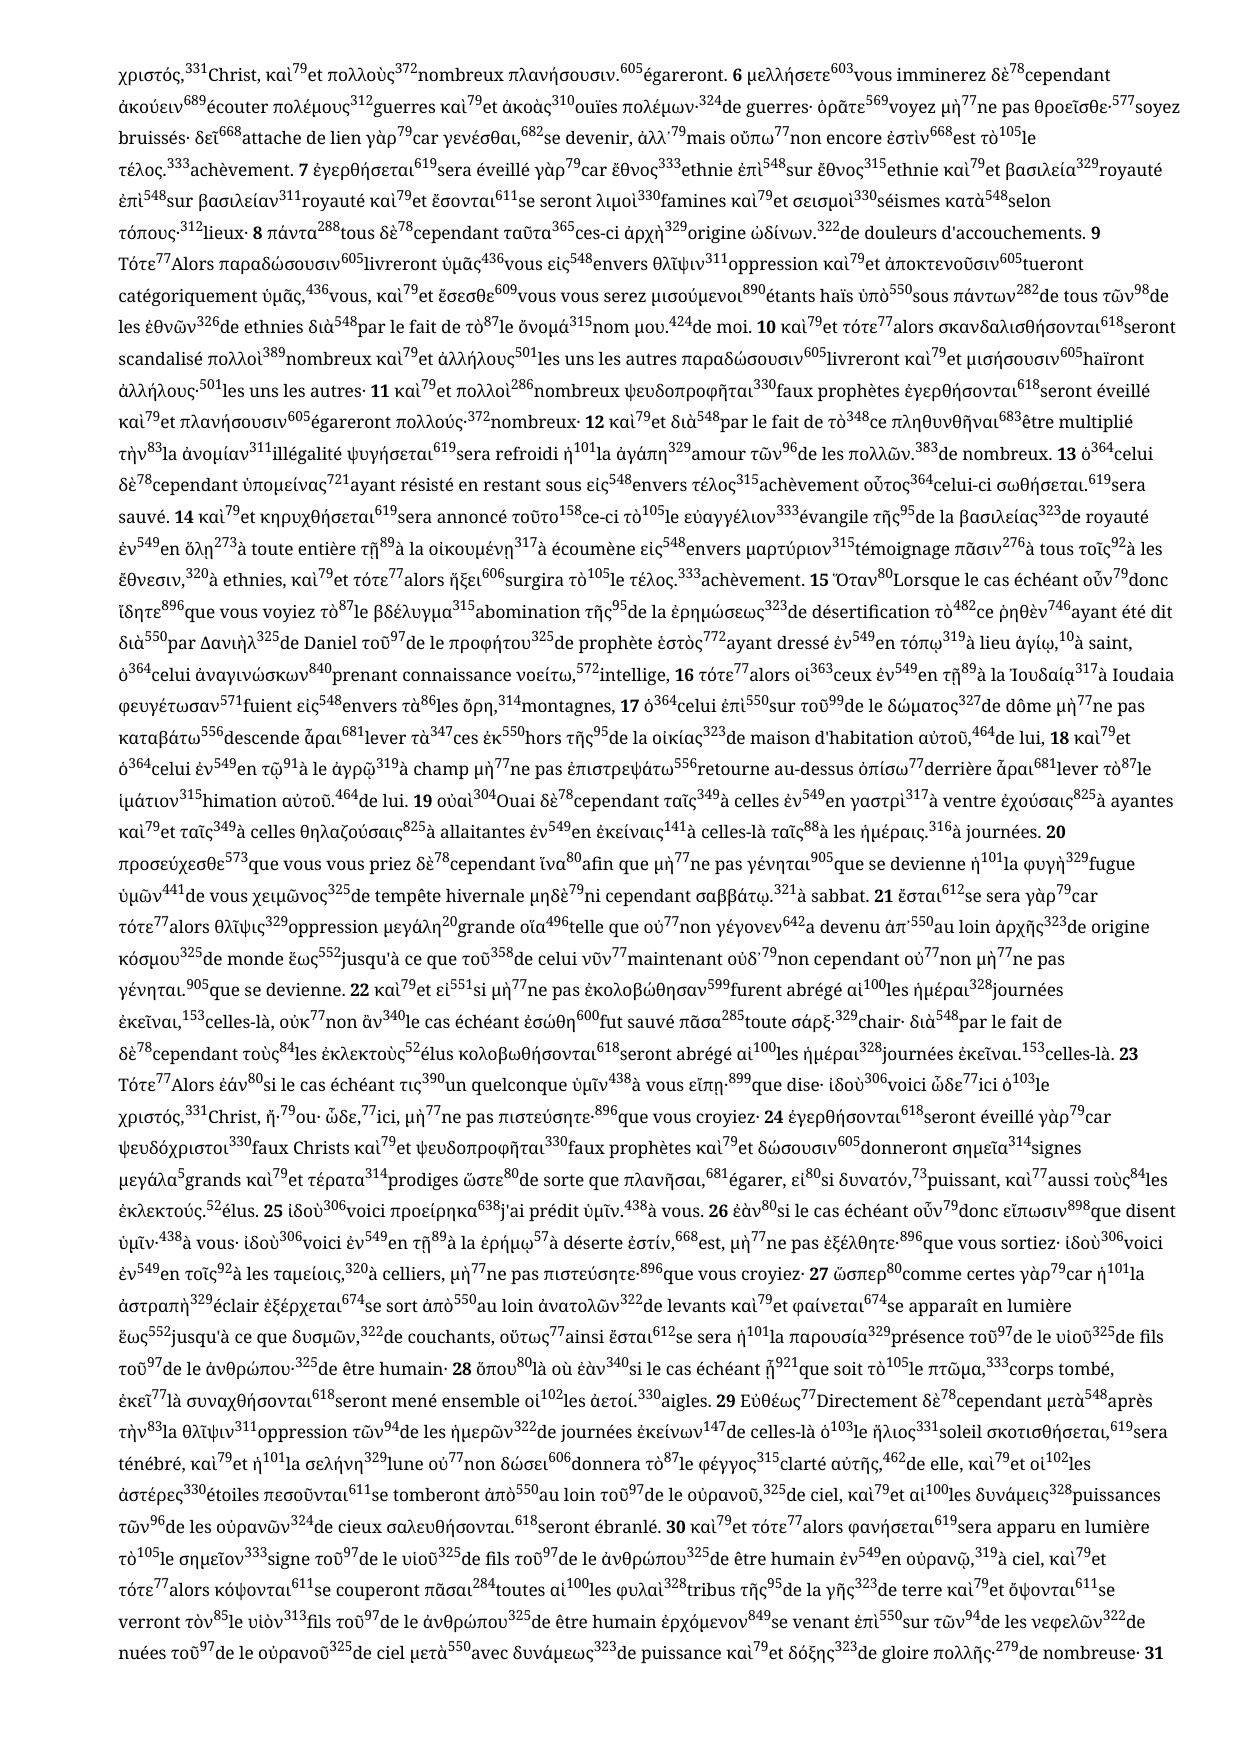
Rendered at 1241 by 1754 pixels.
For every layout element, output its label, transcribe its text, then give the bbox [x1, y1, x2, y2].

text 1 Καὶ79Et ἐξελθὼν721ayant sorti ὁ103le Ἰησοῦς331Iésous ἀπὸ550au loin τοῦ99de le ἱεροῦ327de sanctuaire ἐπορεύετο,631se allait, καὶ79et προσῆλθον585vinrent vers οἱ102les μαθηταὶ330disciples αὐτοῦ464de lui ἐπιδεῖξαι681montrer sûrement αὐτῷ458à lui τὰς82les οἰκοδομὰς310édifications en maison τοῦ99de le ἱεροῦ.327de sanctuaire. 2 ὁ469celui δὲ78cependant ἀποκριθεὶς760ayant été répondu εἶπεν586dit αὐτοῖς·457à eux· οὐ340non βλέπετε665vous regardez ταῦτα347ces-ci πάντα;270tous; ἀμὴν304amen λέγω664je dis ὑμῖν,438à vous, οὐ77non μὴ77ne pas ἀφεθῇ911que soit abandonné ὧδε77ici λίθος331pierre ἐπὶ548sur λίθον313pierre ὃς498lequel οὐ77non καταλυθήσεται.619sera délié vers le bas. 3 Καθημένου861de Se étant assis δὲ78cependant αὐτοῦ464de lui ἐπὶ550sur τοῦ99de le ὄρους327de montagne τῶν94de les ἐλαιῶν322de oliviers προσῆλθον585vinrent vers αὐτῷ458à lui οἱ102les μαθηταὶ330disciples κατ᾽548selon ἰδίαν544en propre λέγοντες·839disants· εἰπὲ554dis ἡμῖν,419à nous, πότε77quand ταῦτα365ces-ci ἔσται612se sera καὶ79et τί412quel τὸ105le σημεῖον333signe τῆς95de la σῆς238de tienne παρουσίας323de présence καὶ79et συντελείας323de achèvement commun τοῦ97de le αἰῶνος;325de ère; 4 Καὶ79Et ἀποκριθεὶς760ayant été répondu ὁ103le Ἰησοῦς331Iésous εἶπεν586dit αὐτοῖς·457à eux· βλέπετε569regardez μή80ne pas τις390un quelconque ὑμᾶς436vous πλανήσῃ·899que égare· 5 πολλοὶ389nombreux γὰρ79car ἐλεύσονται611se viendront ἐπὶ549sur τῷ93à le ὀνόματί321à nom μου424de moi λέγοντες·839disants· ἐγώ431moi εἰμι664je suis ὁ103le χριστός,331Christ, καὶ79et πολλοὺς372nombreux πλανήσουσιν.605égareront. 6 μελλήσετε603vous imminerez δὲ78cependant ἀκούειν689écouter πολέμους312guerres καὶ79et ἀκοὰς310ouïes πολέμων·324de guerres· ὁρᾶτε569voyez μὴ77ne pas θροεῖσθε·577soyez bruissés· δεῖ668attache de lien γὰρ79car γενέσθαι,682se devenir, ἀλλ᾽79mais οὔπω77non encore ἐστὶν668est τὸ105le τέλος.333achèvement. 7 ἐγερθήσεται619sera éveillé γὰρ79car ἔθνος333ethnie ἐπὶ548sur ἔθνος315ethnie καὶ79et βασιλεία329royauté ἐπὶ548sur βασιλείαν311royauté καὶ79et ἔσονται611se seront λιμοὶ330famines καὶ79et σεισμοὶ330séismes κατὰ548selon τόπους·312lieux· 8 πάντα288tous δὲ78cependant ταῦτα365ces-ci ἀρχὴ329origine ὠδίνων.322de douleurs d'accouchements. 9 Τότε77Alors παραδώσουσιν605livreront ὑμᾶς436vous εἰς548envers θλῖψιν311oppression καὶ79et ἀποκτενοῦσιν605tueront catégoriquement ὑμᾶς,436vous, καὶ79et ἔσεσθε609vous vous serez μισούμενοι890étants haïs ὑπὸ550sous πάντων282de tous τῶν98de les ἐθνῶν326de ethnies διὰ548par le fait de τὸ87le ὄνομά315nom μου.424de moi. 10 καὶ79et τότε77alors σκανδαλισθήσονται618seront scandalisé πολλοὶ389nombreux καὶ79et ἀλλήλους501les uns les autres παραδώσουσιν605livreront καὶ79et μισήσουσιν605haïront ἀλλήλους·501les uns les autres· 11 καὶ79et πολλοὶ286nombreux ψευδοπροφῆται330faux prophètes ἐγερθήσονται618seront éveillé καὶ79et πλανήσουσιν605égareront πολλούς·372nombreux· 12 καὶ79et διὰ548par le fait de τὸ348ce πληθυνθῆναι683être multiplié τὴν83la ἀνομίαν311illégalité ψυγήσεται619sera refroidi ἡ101la ἀγάπη329amour τῶν96de les πολλῶν.383de nombreux. 13 ὁ364celui δὲ78cependant ὑπομείνας721ayant résisté en restant sous εἰς548envers τέλος315achèvement οὗτος364celui-ci σωθήσεται.619sera sauvé. 14 καὶ79et κηρυχθήσεται619sera annoncé τοῦτο158ce-ci τὸ105le εὐαγγέλιον333évangile τῆς95de la βασιλείας323de royauté ἐν549en ὅλῃ273à toute entière τῇ89à la οἰκουμένῃ317à écoumène εἰς548envers μαρτύριον315témoignage πᾶσιν276à tous τοῖς92à les ἔθνεσιν,320à ethnies, καὶ79et τότε77alors ἥξει606surgira τὸ105le τέλος.333achèvement. 15 Ὅταν80Lorsque le cas échéant οὖν79donc ἴδητε896que vous voyiez τὸ87le βδέλυγμα315abomination τῆς95de la ἐρημώσεως323de désertification τὸ482ce ῥηθὲν746ayant été dit διὰ550par Δανιὴλ325de Daniel τοῦ97de le προφήτου325de prophète ἑστὸς772ayant dressé ἐν549en τόπῳ319à lieu ἁγίῳ,10à saint, ὁ364celui ἀναγινώσκων840prenant connaissance νοείτω,572intellige, 16 τότε77alors οἱ363ceux ἐν549en τῇ89à la Ἰουδαίᾳ317à Ioudaia φευγέτωσαν571fuient εἰς548envers τὰ86les ὄρη,314montagnes, 17 ὁ364celui ἐπὶ550sur τοῦ99de le δώματος327de dôme μὴ77ne pas καταβάτω556descende ἆραι681lever τὰ347ces ἐκ550hors τῆς95de la οἰκίας323de maison d'habitation αὐτοῦ,464de lui, 18 καὶ79et ὁ364celui ἐν549en τῷ91à le ἀγρῷ319à champ μὴ77ne pas ἐπιστρεψάτω556retourne au-dessus ὀπίσω77derrière ἆραι681lever τὸ87le ἱμάτιον315himation αὐτοῦ.464de lui. 19 οὐαὶ304Ouai δὲ78cependant ταῖς349à celles ἐν549en γαστρὶ317à ventre ἐχούσαις825à ayantes καὶ79et ταῖς349à celles θηλαζούσαις825à allaitantes ἐν549en ἐκείναις141à celles-là ταῖς88à les ἡμέραις.316à journées. 20 προσεύχεσθε573que vous vous priez δὲ78cependant ἵνα80afin que μὴ77ne pas γένηται905que se devienne ἡ101la φυγὴ329fugue ὑμῶν441de vous χειμῶνος325de tempête hivernale μηδὲ79ni cependant σαββάτῳ.321à sabbat. 21 ἔσται612se sera γὰρ79car τότε77alors θλῖψις329oppression μεγάλη20grande οἵα496telle que οὐ77non γέγονεν642a devenu ἀπ᾽550au loin ἀρχῆς323de origine κόσμου325de monde ἕως552jusqu'à ce que τοῦ358de celui νῦν77maintenant οὐδ᾽79non cependant οὐ77non μὴ77ne pas γένηται.905que se devienne. 22 καὶ79et εἰ551si μὴ77ne pas ἐκολοβώθησαν599furent abrégé αἱ100les ἡμέραι328journées ἐκεῖναι,153celles-là, οὐκ77non ἂν340le cas échéant ἐσώθη600fut sauvé πᾶσα285toute σάρξ·329chair· διὰ548par le fait de δὲ78cependant τοὺς84les ἐκλεκτοὺς52élus κολοβωθήσονται618seront abrégé αἱ100les ἡμέραι328journées ἐκεῖναι.153celles-là. 23 Τότε77Alors ἐάν80si le cas échéant τις390un quelconque ὑμῖν438à vous εἴπῃ·899que dise· ἰδοὺ306voici ὧδε77ici ὁ103le χριστός,331Christ, ἤ·79ou· ὧδε,77ici, μὴ77ne pas πιστεύσητε·896que vous croyiez· 24 ἐγερθήσονται618seront éveillé γὰρ79car ψευδόχριστοι330faux Christs καὶ79et ψευδοπροφῆται330faux prophètes καὶ79et δώσουσιν605donneront σημεῖα314signes μεγάλα5grands καὶ79et τέρατα314prodiges ὥστε80de sorte que πλανῆσαι,681égarer, εἰ80si δυνατόν,73puissant, καὶ77aussi τοὺς84les ἐκλεκτούς.52élus. 25 ἰδοὺ306voici προείρηκα638j'ai prédit ὑμῖν.438à vous. 26 ἐὰν80si le cas échéant οὖν79donc εἴπωσιν898que disent ὑμῖν·438à vous· ἰδοὺ306voici ἐν549en τῇ89à la ἐρήμῳ57à déserte ἐστίν,668est, μὴ77ne pas ἐξέλθητε·896que vous sortiez· ἰδοὺ306voici ἐν549en τοῖς92à les ταμείοις,320à celliers, μὴ77ne pas πιστεύσητε·896que vous croyiez· 27 ὥσπερ80comme certes γὰρ79car ἡ101la ἀστραπὴ329éclair ἐξέρχεται674se sort ἀπὸ550au loin ἀνατολῶν322de levants καὶ79et φαίνεται674se apparaît en lumière ἕως552jusqu'à ce que δυσμῶν,322de couchants, οὕτως77ainsi ἔσται612se sera ἡ101la παρουσία329présence τοῦ97de le υἱοῦ325de fils τοῦ97de le ἀνθρώπου·325de être humain· 28 ὅπου80là où ἐὰν340si le cas échéant ᾖ921que soit τὸ105le πτῶμα,333corps tombé, ἐκεῖ77là συναχθήσονται618seront mené ensemble οἱ102les ἀετοί.330aigles. 29 Εὐθέως77Directement δὲ78cependant μετὰ548après τὴν83la θλῖψιν311oppression τῶν94de les ἡμερῶν322de journées ἐκείνων147de celles-là ὁ103le ἥλιος331soleil σκοτισθήσεται,619sera ténébré, καὶ79et ἡ101la σελήνη329lune οὐ77non δώσει606donnera τὸ87le φέγγος315clarté αὐτῆς,462de elle, καὶ79et οἱ102les ἀστέρες330étoiles πεσοῦνται611se tomberont ἀπὸ550au loin τοῦ97de le οὐρανοῦ,325de ciel, καὶ79et αἱ100les δυνάμεις328puissances τῶν96de les οὐρανῶν324de cieux σαλευθήσονται.618seront ébranlé. 30 καὶ79et τότε77alors φανήσεται619sera apparu en lumière τὸ105le σημεῖον333signe τοῦ97de le υἱοῦ325de fils τοῦ97de le ἀνθρώπου325de être humain ἐν549en οὐρανῷ,319à ciel, καὶ79et τότε77alors κόψονται611se couperont πᾶσαι284toutes αἱ100les φυλαὶ328tribus τῆς95de la γῆς323de terre καὶ79et ὄψονται611se verront τὸν85le υἱὸν313fils τοῦ97de le ἀνθρώπου325de être humain ἐρχόμενον849se venant ἐπὶ550sur τῶν94de les νεφελῶν322de nuées τοῦ97de le οὐρανοῦ325de ciel μετὰ550avec δυνάμεως323de puissance καὶ79et δόξης323de gloire πολλῆς·279de nombreuse· 31 καὶ79et ἀποστελεῖ606enverra τοὺς84les ἀγγέλους312messagers αὐτοῦ464de lui μετὰ550avec σάλπιγγος323de trompette salpinx μεγάλης,14de grande, καὶ79et ἐπισυνάξουσιν605rassembleront τοὺς84les ἐκλεκτοὺς52élus αὐτοῦ464de lui ἐκ550hors τῶν96de les τεσσάρων190de quatre ἀνέμων324de vents ἀπ᾽550au loin ἄκρων326de extrémités οὐρανῶν324de cieux ἕως552jusqu'à ce que [τῶν]94[de les] ἄκρων326de extrémités αὐτῶν.463de eux. 32 Ἀπὸ550Au loin δὲ78cependant τῆς95de la συκῆς323de figuier μάθετε553apprenez τὴν83la παραβολήν·311parabole· ὅταν80lorsque le cas échéant ἤδη77déjà ὁ103le κλάδος331branche αὐτῆς462de elle γένηται905que se devienne ἁπαλὸς47tendre καὶ79et τὰ86les φύλλα314feuilles ἐκφύῃ,921que produise dehors, γινώσκετε665vous connaissez ὅτι80en ce que ἐγγὺς77proche τὸ105le θέρος·333été· 33 οὕτως77ainsi καὶ77aussi ὑμεῖς,447vous, ὅταν80lorsque le cas échéant ἴδητε896que vous voyiez πάντα270tous ταῦτα,347ces-ci, γινώσκετε665vous connaissez ὅτι80en ce que ἐγγύς77proche ἐστιν668est ἐπὶ549sur θύραις.316à portes. 34 ἀμὴν304amen λέγω664je dis ὑμῖν438à vous ὅτι80en ce que οὐ77non μὴ77ne pas παρέλθῃ899que passe à côté ἡ101la γενεὰ329génération αὕτη154celle-ci ἕως80jusqu'à ce que ἂν340le cas échéant πάντα288tous ταῦτα365ces-ci γένηται.905que se devienne. 35 Ὁ103Le οὐρανὸς331ciel καὶ79et ἡ101la γῆ329terre παρελεύσεται,612se passera à côté, οἱ102les δὲ78cependant λόγοι330discours μου424de moi οὐ77non μὴ77ne pas παρέλθωσιν.898que passent à côté. 36 Περὶ550Autour δὲ78cependant τῆς95de la ἡμέρας323de journée ἐκείνης148de celle-là καὶ79et ὥρας323de heure οὐδεὶς390aucun οἶδεν,642a su, οὐδὲ77non cependant οἱ102les ἄγγελοι330messagers τῶν96de les οὐρανῶν324de cieux οὐδὲ79non cependant ὁ103le υἱός,331fils, εἰ551si μὴ77ne pas ὁ103le πατὴρ331père μόνος.132seul. 37 Ὥσπερ80Comme certes γὰρ79car αἱ100les ἡμέραι328journées τοῦ97de le Νῶε,325de Noé, οὕτως77ainsi ἔσται612se sera ἡ101la παρουσία329présence τοῦ97de le υἱοῦ325de fils τοῦ97de le ἀνθρώπου.325de être humain. 38 ὡς80comme γὰρ79car ἦσαν624étaient ἐν549en ταῖς88à les ἡμέραις316à journées [ἐκείναις]141[à celles-là] ταῖς349à celles πρὸ550d'avant τοῦ97de le κατακλυσμοῦ325de cataclysme τρώγοντες839rongeants καὶ79et πίνοντες,839buvants, γαμοῦντες839mariants καὶ79et γαμίζοντες,839donnants en mariage, ἄχρι552jusqu'à l'extrémité ἧς148de laquelle ἡμέρας323de journée εἰσῆλθεν586vint à l'intérieur Νῶε331Noé εἰς548envers τὴν83la κιβωτόν,311arche, 39 καὶ79et οὐκ77non ἔγνωσαν585connurent ἕως80jusqu'à ce que ἦλθεν586vint ὁ103le κατακλυσμὸς331cataclysme καὶ79et ἦρεν586leva ἅπαντας,372en totalités, οὕτως77ainsi ἔσται612se sera [καὶ]77[aussi] ἡ101la παρουσία329présence τοῦ97de le υἱοῦ325de fils τοῦ97de le ἀνθρώπου.325de être humain. 40 Τότε77Alors δύο46deux ἔσονται611se seront ἐν549en τῷ91à le ἀγρῷ,319à champ, εἷς71un παραλαμβάνεται680est pris à côté καὶ79et εἷς71un ἀφίεται·680est abandonné· 41 δύο68deux ἀλήθουσαι837faisantes farines ἐν549en τῷ91à le μύλῳ,319à meule, μία69une παραλαμβάνεται680est pris à côté καὶ79et μία69une ἀφίεται.680est abandonné. 42 Γρηγορεῖτε569Vigilez οὖν,79donc, ὅτι80en ce que οὐκ77non οἴδατε639vous avez su ποίᾳ164à quelle ἡμέρᾳ317à journée ὁ103le κύριος331Maître ὑμῶν441de vous ἔρχεται.674se vient. 43 Ἐκεῖνο348Ce-là δὲ78cependant γινώσκετε665vous connaissez ὅτι80en ce que εἰ80si ᾔδει659avait su ὁ103le οἰκοδεσπότης331despote de maison ποίᾳ164à quelle φυλακῇ317à gardiennage ὁ103le κλέπτης331voleur ἔρχεται,674se vient, ἐγρηγόρησεν586vigila ἂν340le cas échéant καὶ79et οὐκ77non ἂν340le cas échéant εἴασεν586concéda διορυχθῆναι683être creusé au travers τὴν83la οἰκίαν311maison d'habitation αὐτοῦ.464de lui. 44 διὰ548par le fait de τοῦτο348ce-ci καὶ77aussi ὑμεῖς447vous γίνεσθε573que vous vous devenez ἕτοιμοι,46prêts, ὅτι80en ce que ᾗ484à laquelle οὐ77non δοκεῖτε665vous estimez ὥρᾳ317à heure ὁ103le υἱὸς331fils τοῦ97de le ἀνθρώπου325de être humain ἔρχεται.674se vient. 45 Τίς410Quel ἄρα77par conséquent ἐστὶν668est ὁ103le πιστὸς22croyable δοῦλος331mâle esclave καὶ79et φρόνιμος22pensif ὃν480lequel κατέστησεν586constitua ὁ103le κύριος331Maître ἐπὶ550sur τῆς95de la οἰκετείας323de maisonnée αὐτοῦ464de lui τοῦ360de ce δοῦναι681donner αὐτοῖς457à eux τὴν83la τροφὴν311nourriture ἐν549en καιρῷ;319à moment; 46 μακάριος47bienheureux ὁ103le δοῦλος331mâle esclave ἐκεῖνος156celui-là ὃν480lequel ἐλθὼν721ayant venu ὁ103le κύριος331Maître αὐτοῦ464de lui εὑρήσει606trouvera οὕτως77ainsi ποιοῦντα·822faisant· 47 ἀμὴν304amen λέγω664je dis ὑμῖν438à vous ὅτι80en ce que ἐπὶ549sur πᾶσιν379à tous τοῖς353à ces ὑπάρχουσιν829à subsistants αὐτοῦ464de lui καταστήσει606constituera αὐτόν.452lui. 48 ἐὰν80si le cas échéant δὲ78cependant εἴπῃ899que dise ὁ103le κακὸς22malicieux δοῦλος331mâle esclave ἐκεῖνος156celui-là ἐν549en τῇ89à la καρδίᾳ317à coeur αὐτοῦ·464de lui· χρονίζει668temporise μου424de moi ὁ103le κύριος,331Maître, 49 καὶ79et ἄρξηται905que se origine τύπτειν689taper τοὺς84les συνδούλους312co-esclaves αὐτοῦ,464de lui, ἐσθίῃ921que mange δὲ78cependant καὶ79et πίνῃ921que boive μετὰ550avec τῶν357de ceux μεθυόντων,833de délirants en ivresse, 50 ἥξει606surgira ὁ103le κύριος331Maître τοῦ97de le δούλου325de mâle esclave ἐκείνου150de celui-là ἐν549en ἡμέρᾳ317à journée ᾗ484à laquelle οὐ77non προσδοκᾷ668attend καὶ79et ἐν549en ὥρᾳ317à heure ᾗ484à laquelle οὐ77non γινώσκει,668connaît, 51 καὶ79et διχοτομήσει606dichotomisera αὐτὸν452lui καὶ79et τὸ87le μέρος315part αὐτοῦ464de lui μετὰ550avec τῶν96de les ὑποκριτῶν324de hypocrites θήσει·606posera· ἐκεῖ77là ἔσται612se sera ὁ103le κλαυθμὸς331pleur καὶ79et ὁ103le βρυγμὸς331grincement τῶν96de les ὀδόντων.324de dents. [118, 59, 1181, 1665]
